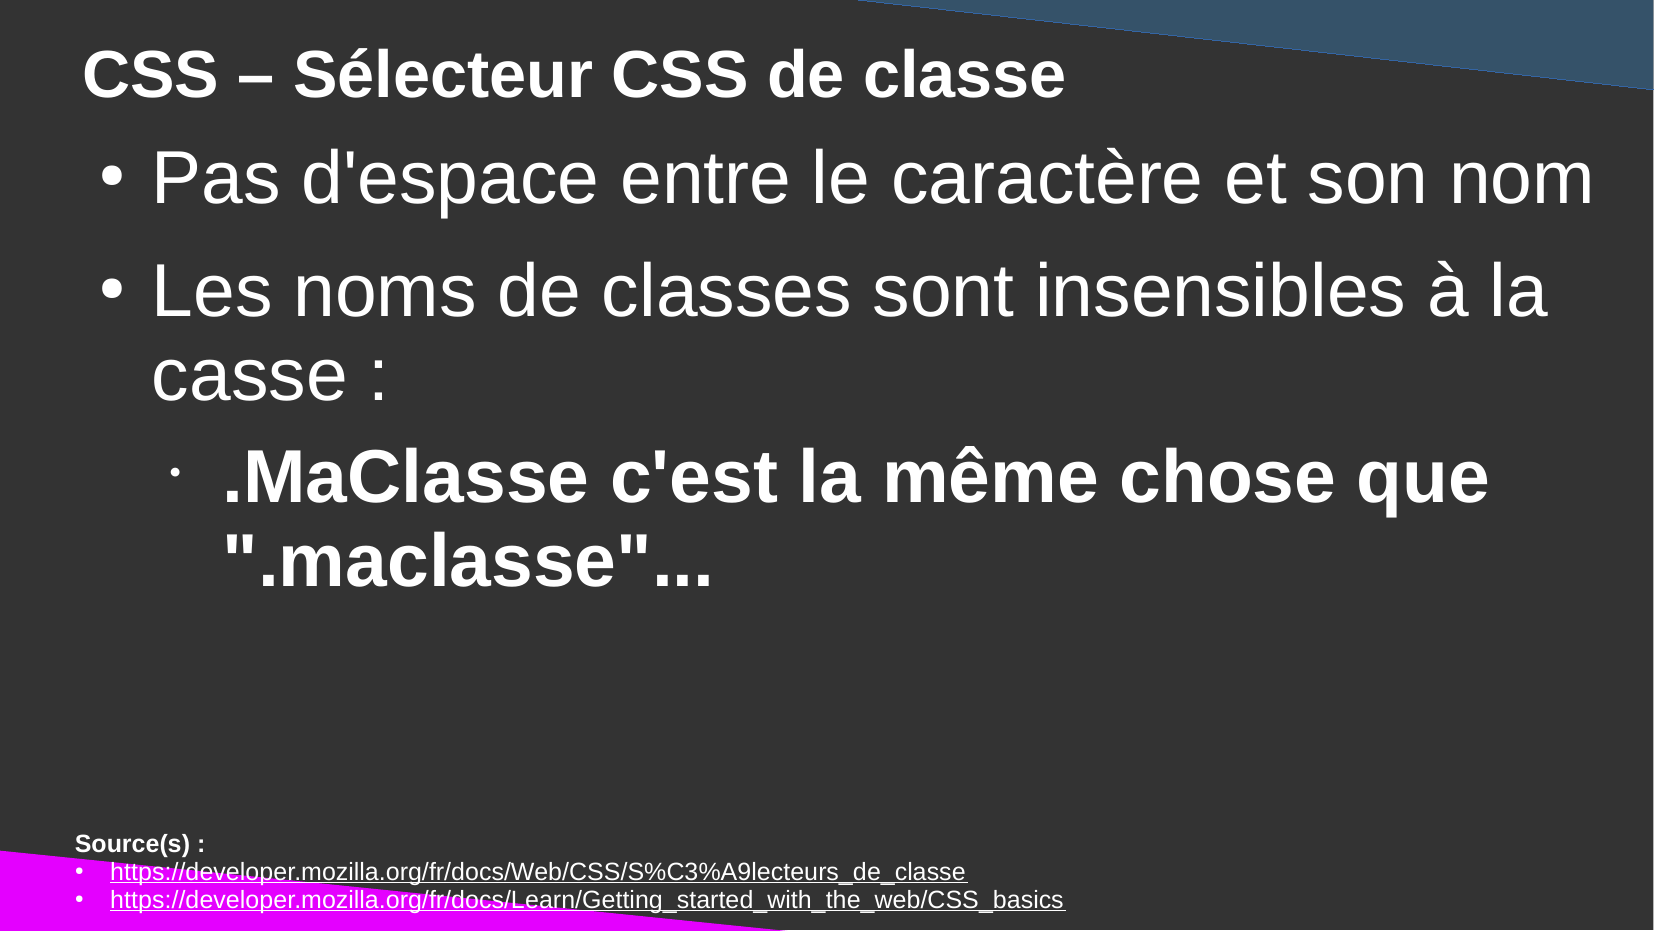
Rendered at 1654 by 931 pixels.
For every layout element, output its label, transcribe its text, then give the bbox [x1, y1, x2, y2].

text_box Source(s) : https://developer.mozilla.org/fr/docs/Web/CSS/S%C3%A9lecteurs_de_classe https://developer.mozilla.org/fr/docs/Learn/Getting_started_with_the_web/CSS_basics [60, 822, 1546, 925]
text_box [858, 0, 1654, 90]
list Pas d'espace entre le caractère et son nom Les noms de classes sont insensibles à la casse : .MaClasse c'est la même chose que ".maclasse"... [80, 135, 1605, 810]
text_box [0, 850, 788, 931]
title CSS – Sélecteur CSS de classe [82, 37, 1571, 114]
